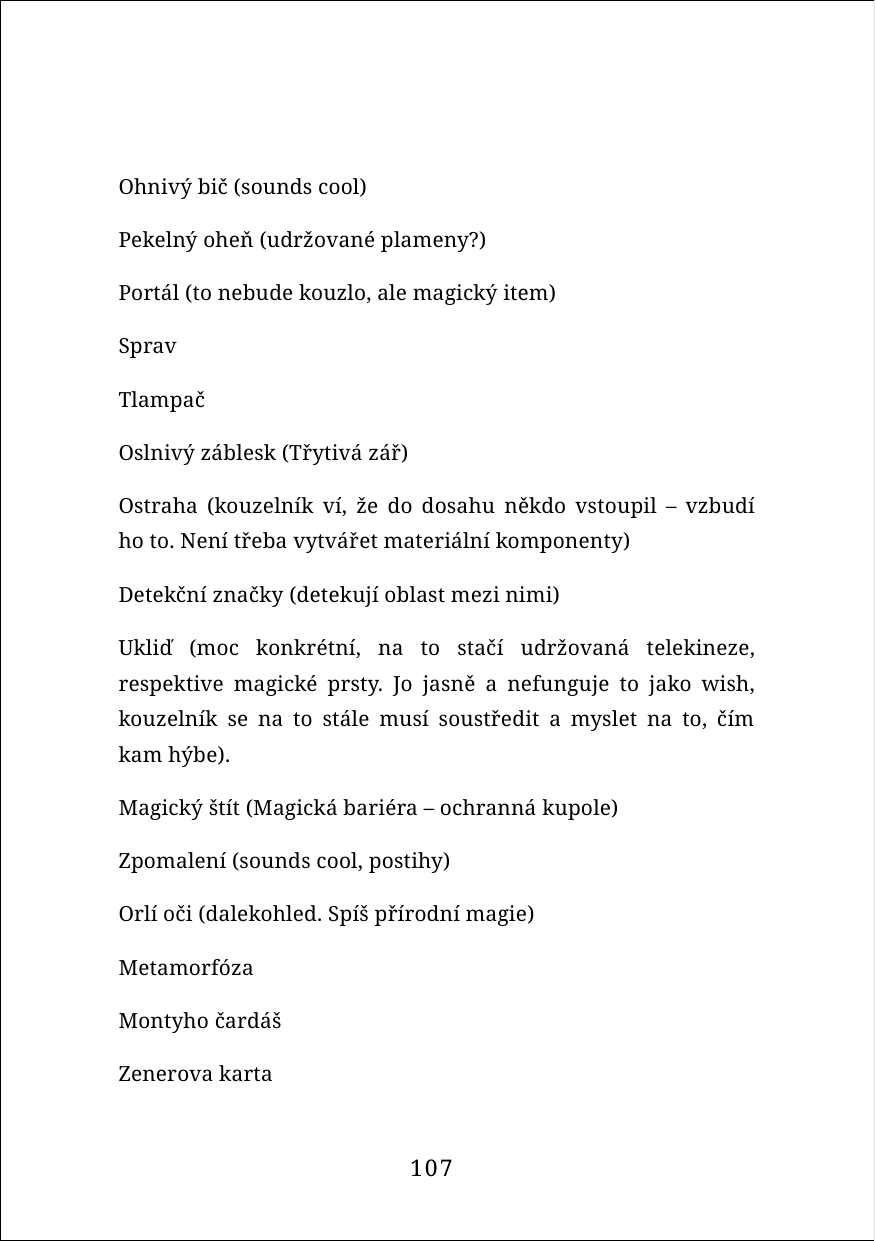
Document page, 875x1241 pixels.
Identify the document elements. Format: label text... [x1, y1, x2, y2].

text Metamorfóza [118, 953, 756, 981]
text Ukliď (moc konkrétní, na to stačí udržovaná telekineze, respektive magické prsty. Jo jasně a nefunguje to jako wish, kouzelník se na to stále musí soustředit a myslet na to, čím kam hýbe). [118, 633, 756, 768]
text Detekční značky (detekují oblast mezi nimi) [118, 580, 756, 608]
text Pekelný oheň (udržované plameny?) [118, 225, 756, 253]
text Orlí oči (dalekohled. Spíš přírodní magie) [118, 899, 756, 928]
text Ostraha (kouzelník ví, že do dosahu někdo vstoupil – vzbudí ho to. Není třeba vytvářet materiální komponenty) [118, 491, 756, 555]
text Oslnivý záblesk (Třytivá zář) [118, 438, 756, 466]
text Ohnivý bič (sounds cool) [118, 172, 756, 200]
text Zpomalení (sounds cool, postihy) [118, 846, 756, 874]
text Zenerova karta [118, 1059, 756, 1087]
text Portál (to nebude kouzlo, ale magický item) [118, 278, 756, 307]
text Sprav [118, 331, 756, 360]
text Magický štít (Magická bariéra – ochranná kupole) [118, 793, 756, 821]
text Tlampač [118, 385, 756, 413]
text Montyho čardáš [118, 1006, 756, 1034]
